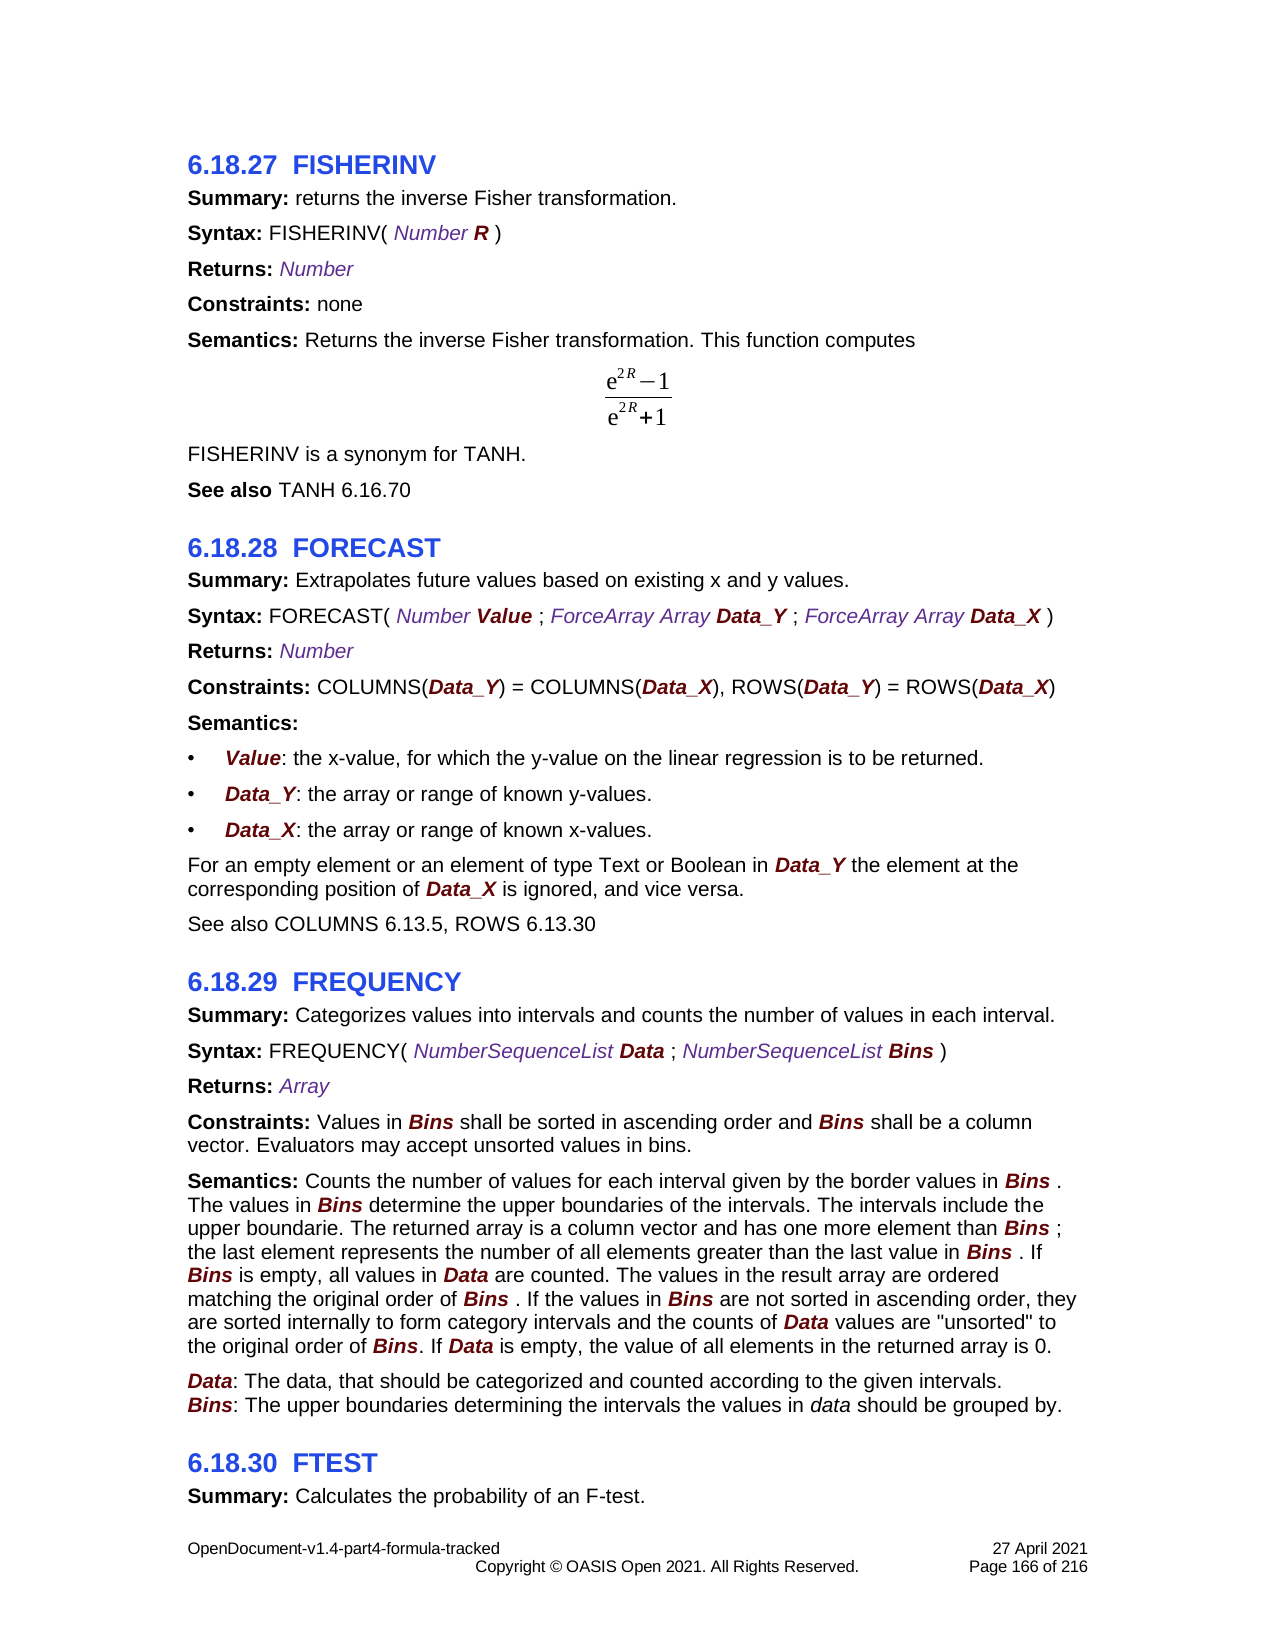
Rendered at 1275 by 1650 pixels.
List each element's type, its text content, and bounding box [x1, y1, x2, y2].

text Returns: Number [187, 257, 1088, 281]
text Semantics: [187, 711, 1088, 735]
text Data: The data, that should be categorized and counted according to the given intervals. Bins: The upper boundaries determining the intervals the values in data should be grouped by. [187, 1370, 1088, 1417]
subtitle FORECAST [187, 533, 1088, 563]
list Data_X: the array or range of known x-values. [187, 818, 1088, 842]
text For an empty element or an element of type Text or Boolean in Data_Y the element at the corresponding position of Data_X is ignored, and vice versa. [187, 854, 1088, 901]
text See also TANH 6.16.70 [187, 478, 1088, 502]
text Returns: Array [187, 1075, 1088, 1098]
text Syntax: FORECAST( Number Value ; ForceArray Array Data_Y ; ForceArray Array Data_X ) [187, 604, 1088, 628]
text Syntax: FREQUENCY( NumberSequenceList Data ; NumberSequenceList Bins ) [187, 1039, 1088, 1063]
text Semantics: Returns the inverse Fisher transformation. This function computes [187, 328, 1088, 352]
text Summary: Extrapolates future values based on existing x and y values. [187, 569, 1088, 592]
subtitle FTEST [187, 1448, 1088, 1478]
text Constraints: none [187, 293, 1088, 316]
text FISHERINV is a synonym for TANH. [187, 442, 1088, 466]
text See also COLUMNS 6.13.5, ROWS 6.13.30 [187, 913, 1088, 936]
text Summary: Categorizes values into intervals and counts the number of values in each interval. [187, 1003, 1088, 1027]
text Syntax: FISHERINV( Number R ) [187, 222, 1088, 245]
text Returns: Number [187, 640, 1088, 663]
list Data_Y: the array or range of known y-values. [187, 782, 1088, 806]
subtitle FREQUENCY [187, 967, 1088, 997]
subtitle FISHERINV [187, 150, 1088, 180]
text Summary: Calculates the probability of an F-test. [187, 1484, 1088, 1508]
text Semantics: Counts the number of values for each interval given by the border values in Bins . The values in Bins determine the upper boundaries of the intervals. The intervals include the upper boundarie. The returned array is a column vector and has one more element than Bins ; the last element represents the number of all elements greater than the last value in Bins . If Bins is empty, all values in Data are counted. The values in the result array are ordered matching the original order of Bins . If the values in Bins are not sorted in ascending order, they are sorted internally to form category intervals and the counts of Data values are "unsorted" to the original order of Bins. If Data is empty, the value of all elements in the returned array is 0. [187, 1169, 1088, 1358]
text Constraints: COLUMNS(Data_Y) = COLUMNS(Data_X), ROWS(Data_Y) = ROWS(Data_X) [187, 676, 1088, 699]
list Value: the x-value, for which the y-value on the linear regression is to be returned. [187, 747, 1088, 770]
text Summary: returns the inverse Fisher transformation. [187, 186, 1088, 209]
text Constraints: Values in Bins shall be sorted in ascending order and Bins shall be a column vector. Evaluators may accept unsorted values in bins. [187, 1110, 1088, 1157]
